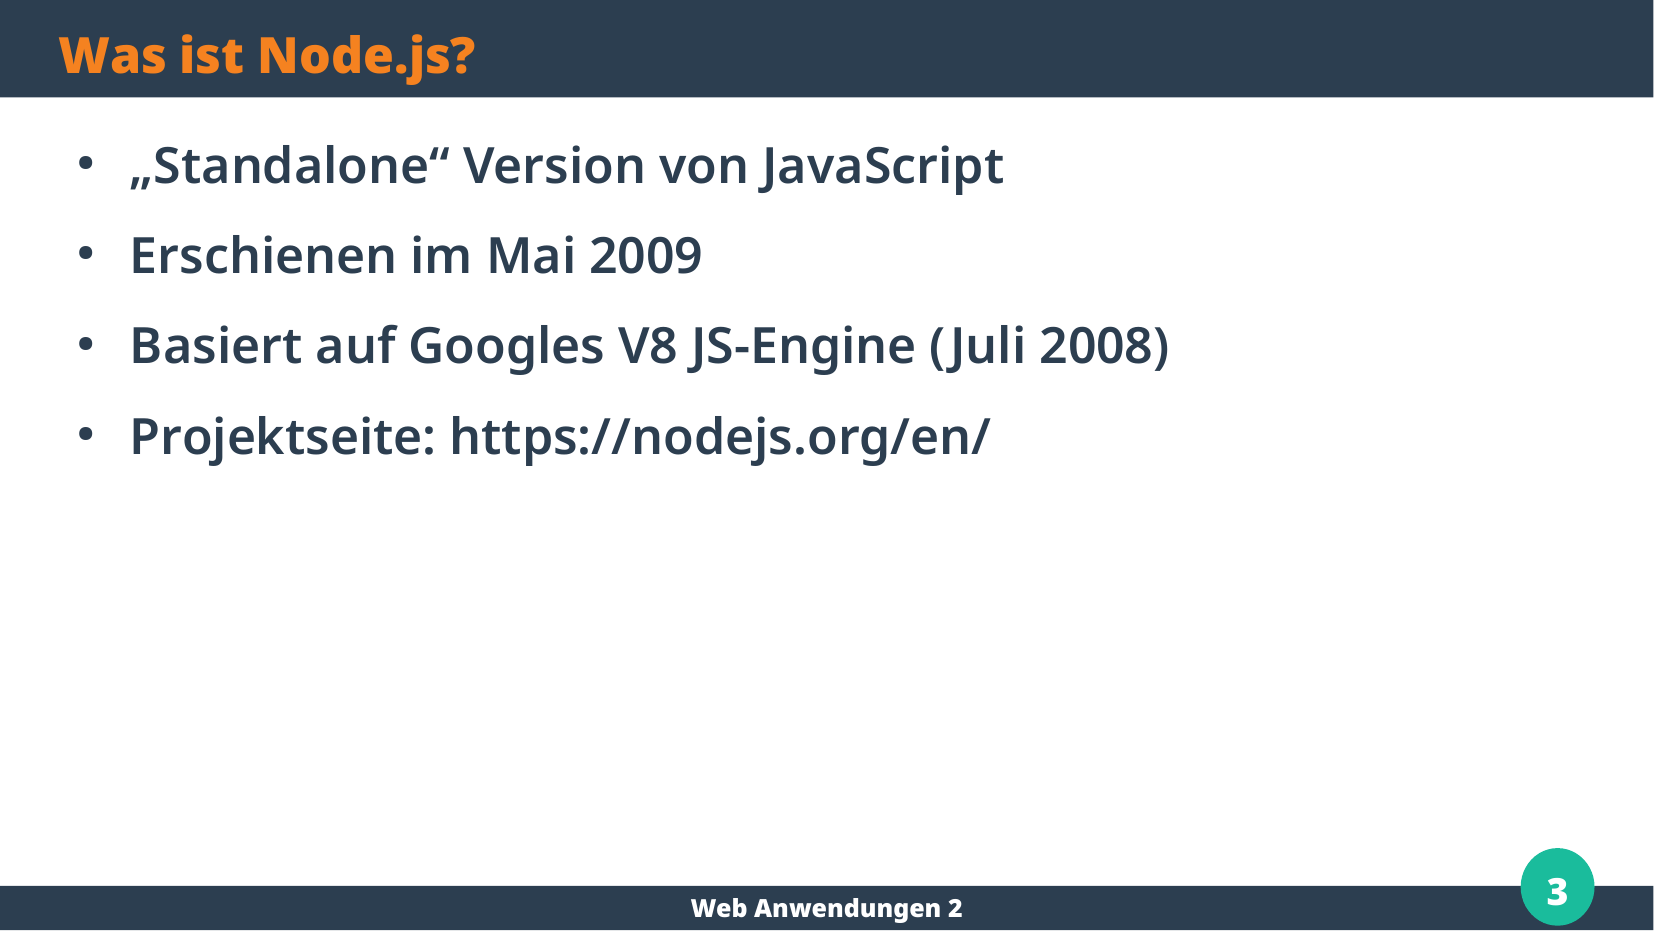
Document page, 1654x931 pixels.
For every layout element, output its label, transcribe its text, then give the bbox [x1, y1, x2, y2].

title Was ist Node.js? [59, 8, 1595, 89]
list „Standalone“ Version von JavaScript Erschienen im Mai 2009 Basiert auf Googles V8 JS-Engine (Juli 2008) Projektseite: https://nodejs.org/en/ [59, 129, 1595, 864]
